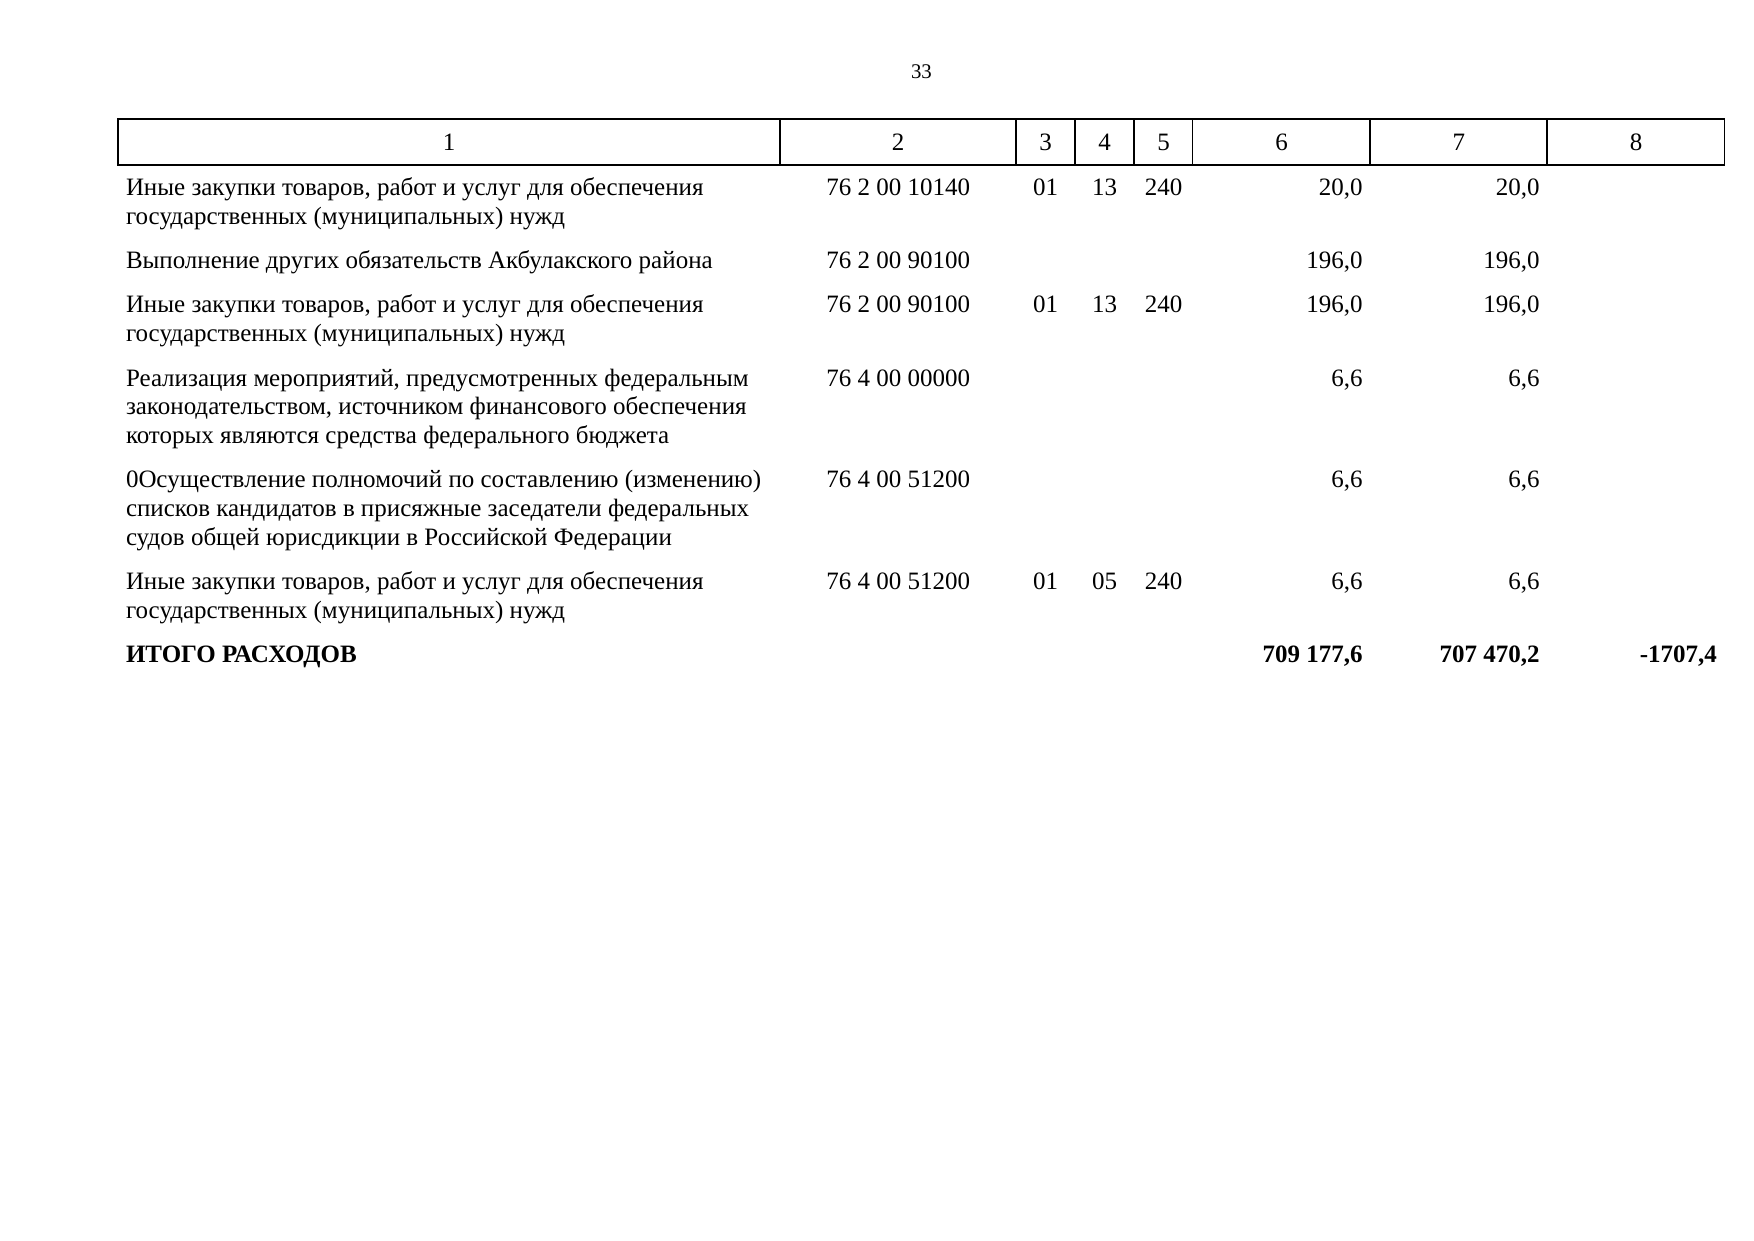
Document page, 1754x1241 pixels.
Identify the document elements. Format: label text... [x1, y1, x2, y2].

table_header [781, 120, 1015, 164]
table_cell 6,6 [1370, 457, 1547, 558]
table_cell [780, 632, 1016, 676]
table_cell [1016, 457, 1075, 558]
table_cell 240 [1134, 282, 1193, 355]
table_cell 20,0 [1193, 166, 1370, 237]
table_header 5 [1142, 128, 1185, 156]
table_cell 0Осуществление полномочий по составлению (изменению) списков кандидатов в присяжные заседатели федеральных судов общей юрисдикции в Российской Федерации [118, 457, 780, 558]
table_cell 76 4 00 00000 [780, 355, 1016, 457]
table_header [1135, 120, 1192, 164]
table_cell [1075, 457, 1134, 558]
table_cell [1075, 237, 1134, 282]
table_cell Иные закупки товаров, работ и услуг для обеспечения государственных (муниципальных) нужд [118, 559, 780, 632]
table_cell 01 [1016, 282, 1075, 355]
table_cell 76 2 00 90100 [780, 237, 1016, 282]
table_cell 6,6 [1370, 559, 1547, 632]
table_header 1 [126, 128, 772, 156]
table_cell 13 [1075, 166, 1134, 237]
table_cell 76 4 00 51200 [780, 559, 1016, 632]
table_cell [1547, 559, 1724, 632]
table_header [119, 120, 779, 164]
table_cell 6,6 [1193, 355, 1370, 457]
table_cell [1547, 282, 1724, 355]
table_header 2 [788, 128, 1008, 156]
table_cell 196,0 [1370, 282, 1547, 355]
table_cell 76 2 00 10140 [780, 166, 1016, 237]
table_header [1371, 120, 1546, 164]
table_cell 196,0 [1193, 282, 1370, 355]
table_header 3 [1024, 128, 1067, 156]
table_header 4 [1083, 128, 1126, 156]
table_cell [1016, 355, 1075, 457]
table_cell [1075, 355, 1134, 457]
table_cell [1016, 237, 1075, 282]
table_cell 196,0 [1370, 237, 1547, 282]
table_header [1076, 120, 1133, 164]
table_cell ИТОГО РАСХОДОВ [118, 632, 780, 676]
table_cell Иные закупки товаров, работ и услуг для обеспечения государственных (муниципальных) нужд [118, 166, 780, 237]
table_cell 709 177,6 [1193, 632, 1370, 676]
table_cell [1547, 457, 1724, 558]
table_cell 196,0 [1193, 237, 1370, 282]
table_cell 6,6 [1193, 559, 1370, 632]
table_header 6 [1201, 128, 1362, 156]
table_cell Выполнение других обязательств Акбулакского района [118, 237, 780, 282]
table_cell 6,6 [1370, 355, 1547, 457]
table_header [1548, 120, 1724, 164]
table_cell 707 470,2 [1370, 632, 1547, 676]
table_cell 76 4 00 51200 [780, 457, 1016, 558]
table_cell [1075, 632, 1134, 676]
table_header [1017, 120, 1074, 164]
table_cell [1547, 355, 1724, 457]
table_cell 240 [1134, 559, 1193, 632]
table_cell 240 [1134, 166, 1193, 237]
table_cell 76 2 00 90100 [780, 282, 1016, 355]
table_cell [1547, 237, 1724, 282]
table_cell [1134, 632, 1193, 676]
table_cell 01 [1016, 559, 1075, 632]
table_header [1193, 120, 1369, 164]
table_cell 6,6 [1193, 457, 1370, 558]
table_cell [1134, 237, 1193, 282]
table_cell 01 [1016, 166, 1075, 237]
table_cell [1134, 457, 1193, 558]
table_header 7 [1378, 128, 1539, 156]
table_cell Иные закупки товаров, работ и услуг для обеспечения государственных (муниципальных) нужд [118, 282, 780, 355]
table_cell Реализация мероприятий, предусмотренных федеральным законодательством, источником финансового обеспечения которых являются средства федерального бюджета [118, 355, 780, 457]
table_header 8 [1555, 128, 1716, 156]
table_cell [1547, 166, 1724, 237]
table_cell -1707,4 [1547, 632, 1724, 676]
table_cell 05 [1075, 559, 1134, 632]
table_cell [1134, 355, 1193, 457]
table_cell 20,0 [1370, 166, 1547, 237]
table_cell [1016, 632, 1075, 676]
table_cell 13 [1075, 282, 1134, 355]
